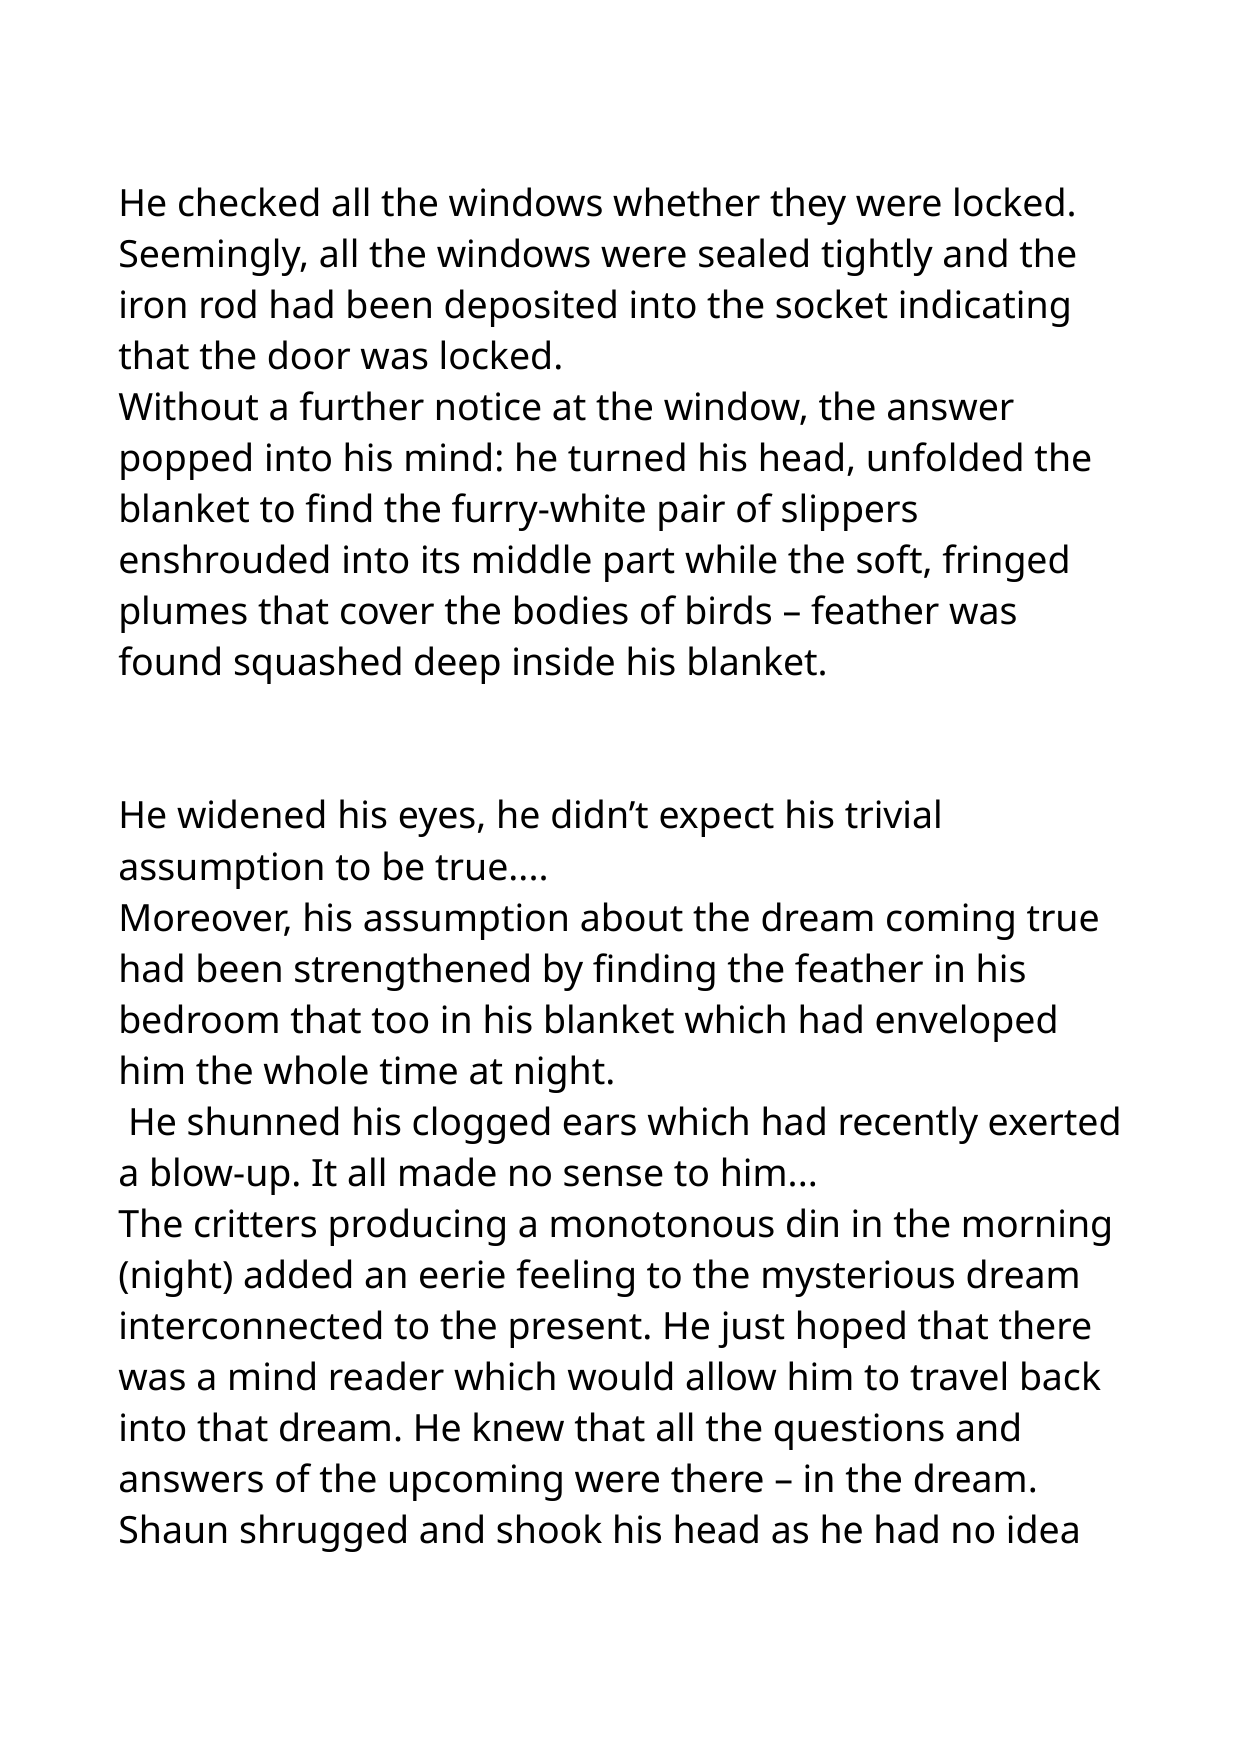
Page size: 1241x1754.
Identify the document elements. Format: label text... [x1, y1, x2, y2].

text He widened his eyes, he didn’t expect his trivial assumption to be true.... [118, 789, 1122, 891]
text He shunned his clogged ears which had recently exerted a blow-up. It all made no sense to him... [118, 1095, 1122, 1197]
text He checked all the windows whether they were locked. Seemingly, all the windows were sealed tightly and the iron rod had been deposited into the socket indicating that the door was locked. [118, 176, 1122, 381]
text Without a further notice at the window, the answer popped into his mind: he turned his head, unfolded the blanket to find the furry-white pair of slippers enshrouded into its middle part while the soft, fringed plumes that cover the bodies of birds – feather was found squashed deep inside his blanket. [118, 381, 1122, 687]
text The critters producing a monotonous din in the morning (night) added an eerie feeling to the mysterious dream interconnected to the present. He just hoped that there was a mind reader which would allow him to travel back into that dream. He knew that all the questions and answers of the upcoming were there – in the dream. Shaun shrugged and shook his head as he had no idea [118, 1197, 1122, 1554]
text Moreover, his assumption about the dream coming true had been strengthened by finding the feather in his bedroom that too in his blanket which had enveloped him the whole time at night. [118, 891, 1122, 1095]
